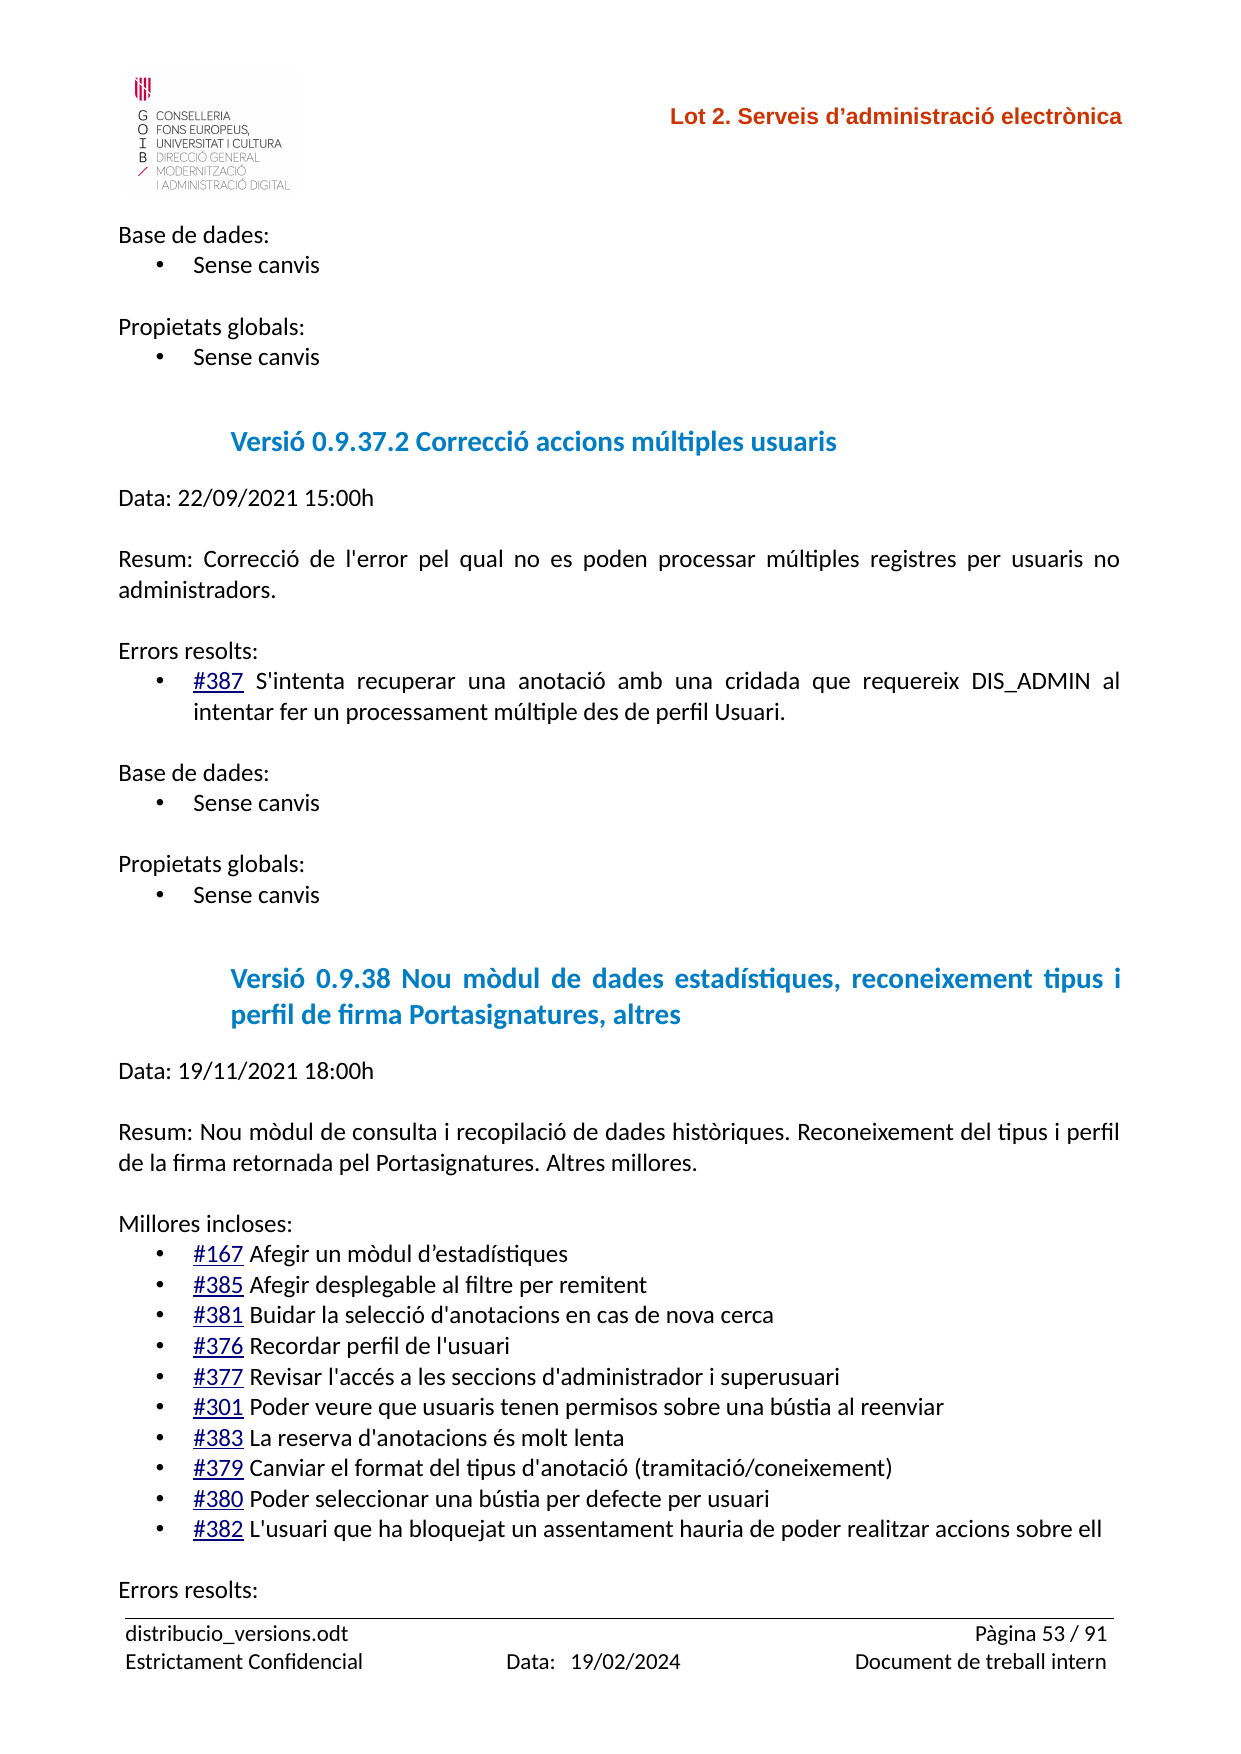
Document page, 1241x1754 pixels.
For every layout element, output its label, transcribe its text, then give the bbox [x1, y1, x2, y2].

list Sense canvis [156, 250, 1122, 280]
list #382 L'usuari que ha bloquejat un assentament hauria de poder realitzar accions sobre ell [156, 1513, 1122, 1544]
text Base de dades: [118, 757, 1122, 787]
list #377 Revisar l'accés a les seccions d'administrador i superusuari [156, 1361, 1122, 1391]
list #385 Afegir desplegable al filtre per remitent [156, 1269, 1122, 1300]
list #380 Poder seleccionar una bústia per defecte per usuari [156, 1483, 1122, 1513]
subtitle Versió 0.9.38 Nou mòdul de dades estadístiques, reconeixement tipus i perfil de firma Portasignatures, altres [153, 961, 1122, 1032]
text Propietats globals: [118, 848, 1122, 879]
text Base de dades: [118, 219, 1122, 250]
list #387 S'intenta recuperar una anotació amb una cridada que requereix DIS_ADMIN al intentar fer un processament múltiple des de perfil Usuari. [156, 665, 1122, 726]
picture [126, 70, 299, 197]
text Data: 19/11/2021 18:00h [118, 1056, 1122, 1086]
text Resum: Nou mòdul de consulta i recopilació de dades històriques. Reconeixement del tipus i perfil de la firma retornada pel Portasignatures. Altres millores. [118, 1117, 1122, 1178]
list #376 Recordar perfil de l'usuari [156, 1330, 1122, 1361]
text Propietats globals: [118, 311, 1122, 341]
list #379 Canviar el format del tipus d'anotació (tramitació/coneixement) [156, 1452, 1122, 1483]
text Resum: Correcció de l'error pel qual no es poden processar múltiples registres per usuaris no administradors. [118, 543, 1122, 604]
list Sense canvis [156, 787, 1122, 818]
subtitle Versió 0.9.37.2 Correcció accions múltiples usuaris [153, 423, 1122, 458]
list #383 La reserva d'anotacions és molt lenta [156, 1422, 1122, 1452]
text Millores incloses: [118, 1208, 1122, 1239]
list #167 Afegir un mòdul d’estadístiques [156, 1239, 1122, 1269]
list #301 Poder veure que usuaris tenen permisos sobre una bústia al reenviar [156, 1391, 1122, 1422]
list Sense canvis [156, 341, 1122, 372]
text Errors resolts: [118, 1574, 1122, 1605]
list #381 Buidar la selecció d'anotacions en cas de nova cerca [156, 1300, 1122, 1330]
text Errors resolts: [118, 635, 1122, 665]
list Sense canvis [156, 879, 1122, 909]
text Data: 22/09/2021 15:00h [118, 482, 1122, 513]
